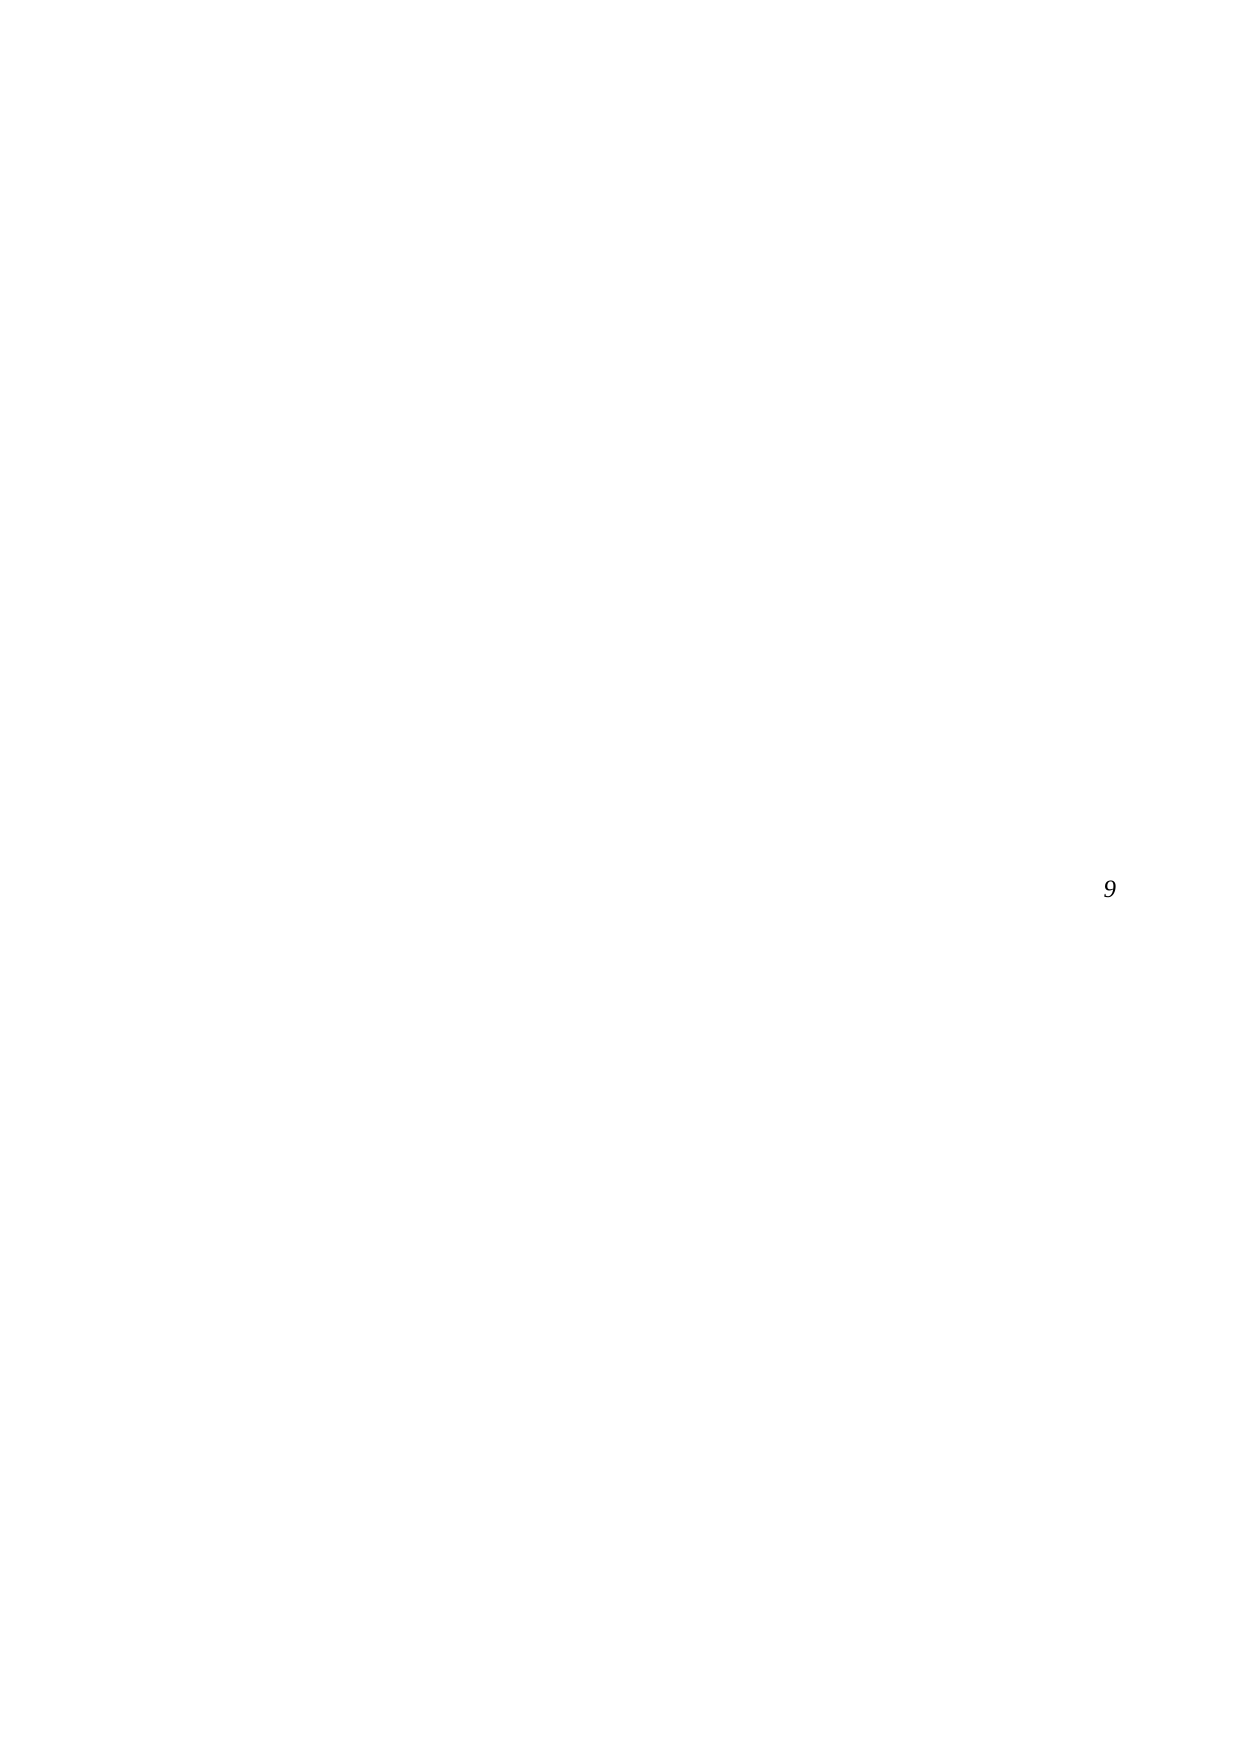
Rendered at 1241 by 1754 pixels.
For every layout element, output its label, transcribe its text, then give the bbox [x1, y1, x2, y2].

text 9 [118, 805, 1122, 903]
